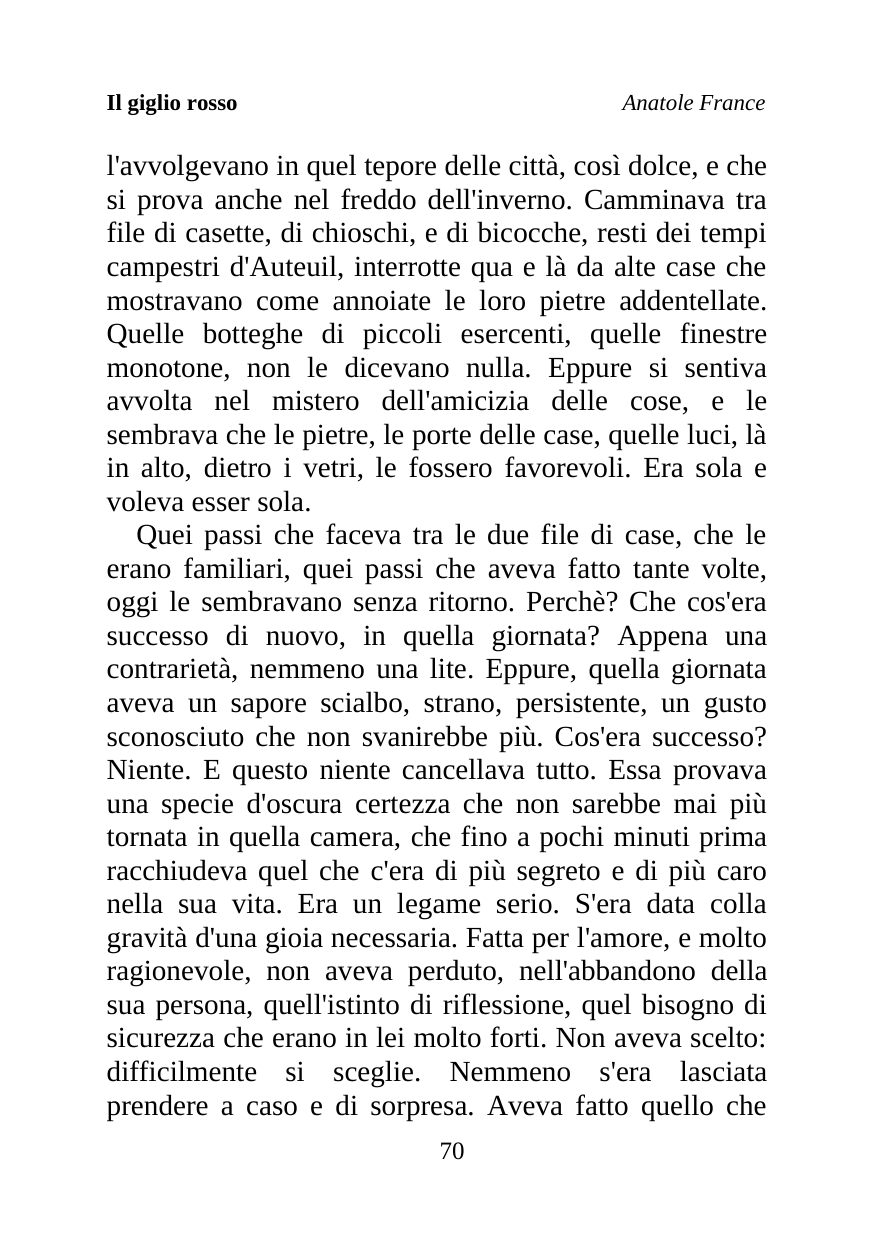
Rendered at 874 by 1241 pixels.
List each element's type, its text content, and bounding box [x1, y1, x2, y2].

text Quei passi che faceva tra le due file di case, che le erano familiari, quei passi che aveva fatto tante volte, oggi le sembravano senza ritorno. Perchè? Che cos'era successo di nuovo, in quella giornata? Appena una contrarietà, nemmeno una lite. Eppure, quella giornata aveva un sapore scialbo, strano, persistente, un gusto sconosciuto che non svanirebbe più. Cos'era successo? Niente. E questo niente cancellava tutto. Essa provava una specie d'oscura certezza che non sarebbe mai più tornata in quella camera, che fino a pochi minuti prima racchiudeva quel che c'era di più segreto e di più caro nella sua vita. Era un legame serio. S'era data colla gravità d'una gioia necessaria. Fatta per l'amore, e molto ragionevole, non aveva perduto, nell'abbandono della sua persona, quell'istinto di riflessione, quel bisogno di sicurezza che erano in lei molto forti. Non aveva scelto: difficilmente si sceglie. Nemmeno s'era lasciata prendere a caso e di sorpresa. Aveva fatto quello che [106, 517, 768, 1121]
text l'avvolgevano in quel tepore delle città, così dolce, e che si prova anche nel freddo dell'inverno. Camminava tra file di casette, di chioschi, e di bicocche, resti dei tempi campestri d'Auteuil, interrotte qua e là da alte case che mostravano come annoiate le loro pietre addentellate. Quelle botteghe di piccoli esercenti, quelle finestre monotone, non le dicevano nulla. Eppure si sentiva avvolta nel mistero dell'amicizia delle cose, e le sembrava che le pietre, le porte delle case, quelle luci, là in alto, dietro i vetri, le fossero favorevoli. Era sola e voleva esser sola. [106, 148, 768, 517]
